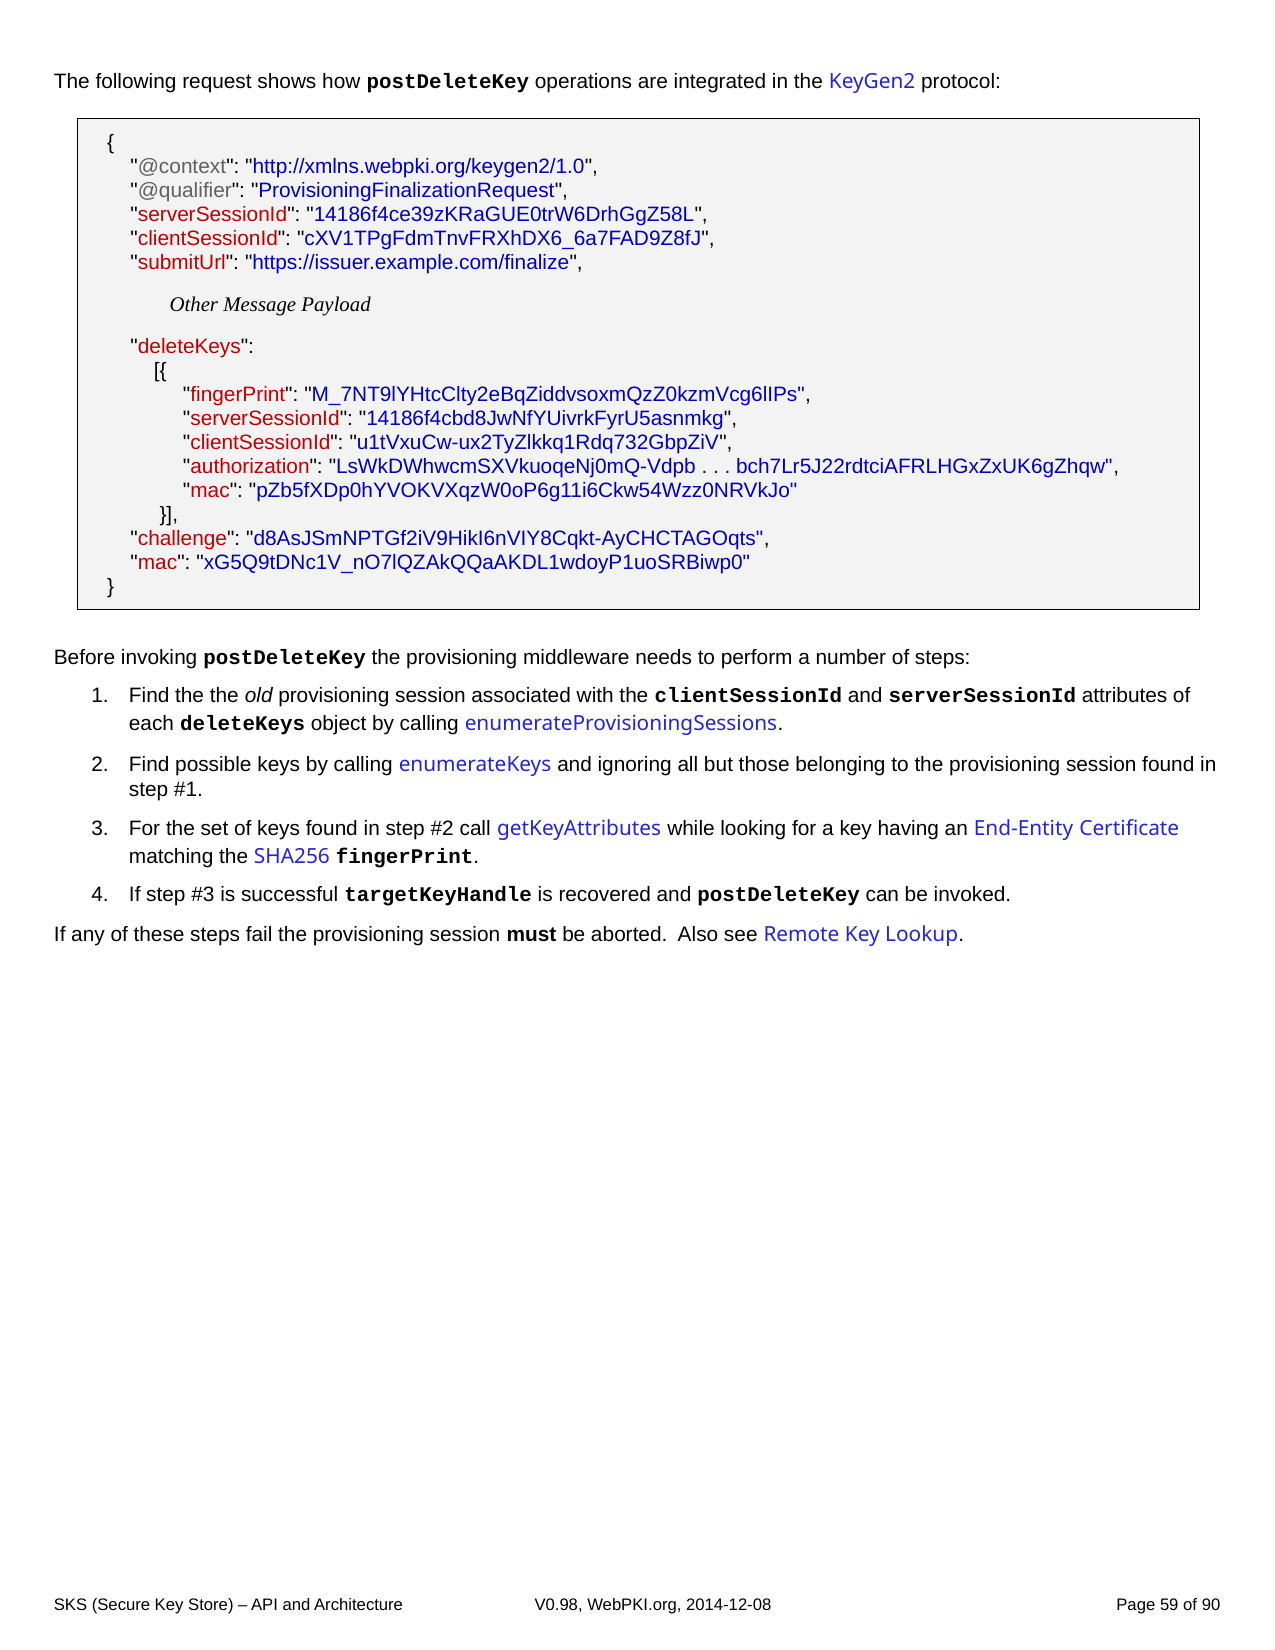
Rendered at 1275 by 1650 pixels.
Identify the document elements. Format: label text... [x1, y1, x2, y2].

list Find the the old provisioning session associated with the clientSessionId and serverSessionId attributes of each deleteKeys object by calling enumerateProvisioningSessions. [91, 683, 1221, 737]
text Before invoking postDeleteKey the provisioning middleware needs to perform a number of steps: [54, 645, 1221, 671]
text The following request shows how postDeleteKey operations are integrated in the KeyGen2 protocol: [54, 66, 1221, 118]
list If step #3 is successful targetKeyHandle is recovered and postDeleteKey can be invoked. [91, 882, 1221, 908]
list Find possible keys by calling enumerateKeys and ignoring all but those belonging to the provisioning session found in step #1. [91, 749, 1221, 801]
text If any of these steps fail the provisioning session must be aborted. Also see Remote Key Lookup. [54, 919, 1221, 948]
list For the set of keys found in step #2 call getKeyAttributes while looking for a key having an End-Entity Certificate matching the SHA256 fingerPrint. [91, 813, 1221, 870]
table_header { "@context": "http://xmlns.webpki.org/keygen2/1.0", "@qualifier": "ProvisioningFinalizationRequest", "serverSessionId": "14186f4ce39zKRaGUE0trW6DrhGgZ58L", "clientSessionId": "cXV1TPgFdmTnvFRXhDX6_6a7FAD9Z8fJ", "submitUrl": "https://issuer.example.com/finalize", Other Message Payload "deleteKeys": [{ "fingerPrint": "M_7NT9lYHtcClty2eBqZiddvsoxmQzZ0kzmVcg6lIPs", "serverSessionId": "14186f4cbd8JwNfYUivrkFyrU5asnmkg", "clientSessionId": "u1tVxuCw-ux2TyZlkkq1Rdq732GbpZiV", "authorization": "LsWkDWhwcmSXVkuoqeNj0mQ-Vdpb . . . bch7Lr5J22rdtciAFRLHGxZxUK6gZhqw", "mac": "pZb5fXDp0hYVOKVXqzW0oP6g11i6Ckw54Wzz0NRVkJo" }], "challenge": "d8AsJSmNPTGf2iV9HikI6nVIY8Cqkt-AyCHCTAGOqts", "mac": "xG5Q9tDNc1V_nO7lQZAkQQaAKDL1wdoyP1uoSRBiwp0" } [78, 119, 1199, 609]
